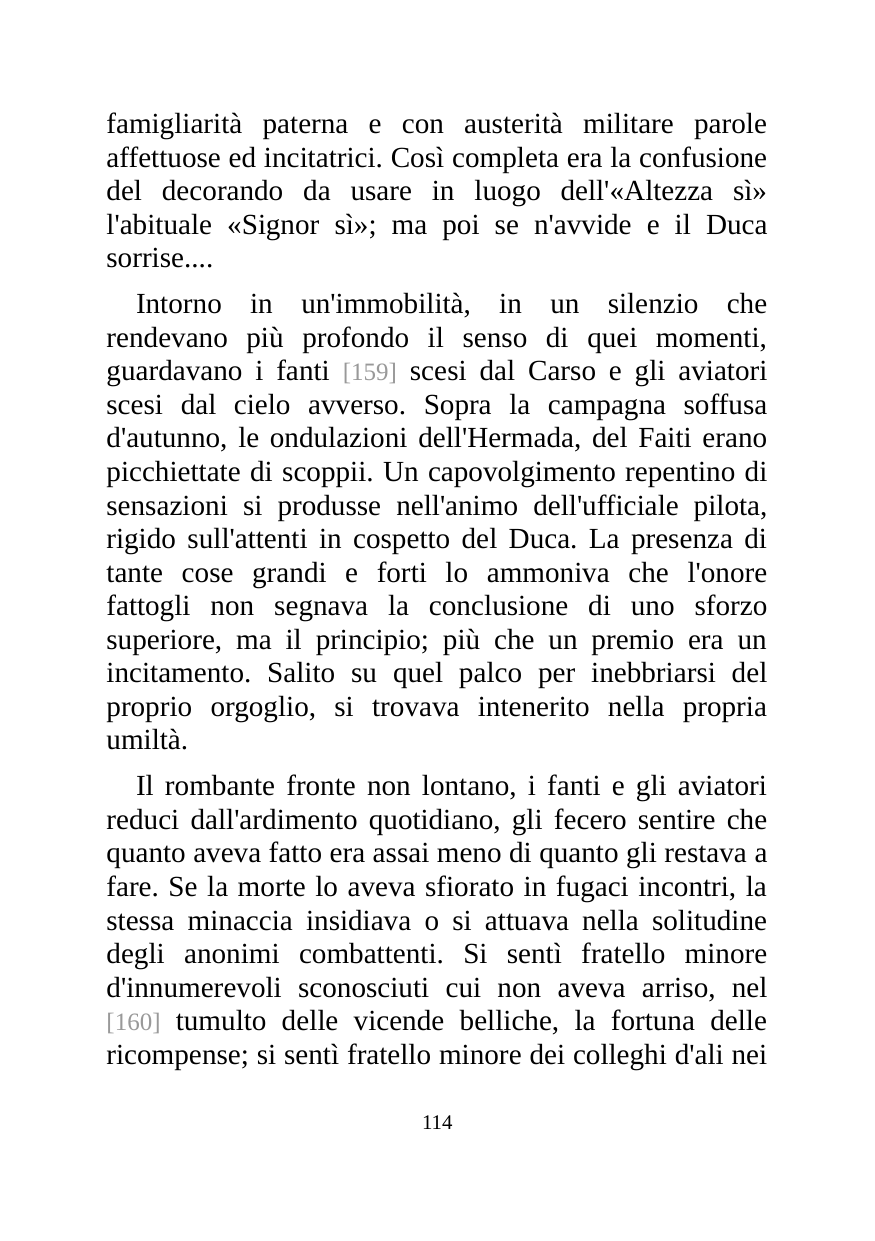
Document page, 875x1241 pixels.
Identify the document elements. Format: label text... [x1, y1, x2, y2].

text Intorno in un'immobilità, in un silenzio che rendevano più profondo il senso di quei momenti, guardavano i fanti [159] scesi dal Carso e gli aviatori scesi dal cielo avverso. Sopra la campagna soffusa d'autunno, le ondulazioni dell'Hermada, del Faiti erano picchiettate di scoppii. Un capovolgimento repentino di sensazioni si produsse nell'animo dell'ufficiale pilota, rigido sull'attenti in cospetto del Duca. La presenza di tante cose grandi e forti lo ammoniva che l'onore fattogli non segnava la conclusione di uno sforzo superiore, ma il principio; più che un premio era un incitamento. Salito su quel palco per inebbriarsi del proprio orgoglio, si trovava intenerito nella propria umiltà. [106, 286, 768, 756]
text Il rombante fronte non lontano, i fanti e gli aviatori reduci dall'ardimento quotidiano, gli fecero sentire che quanto aveva fatto era assai meno di quanto gli restava a fare. Se la morte lo aveva sfiorato in fugaci incontri, la stessa minaccia insidiava o si attuava nella solitudine degli anonimi combattenti. Si sentì fratello minore d'innumerevoli sconosciuti cui non aveva arriso, nel [160] tumulto delle vicende belliche, la fortuna delle ricompense; si sentì fratello minore dei colleghi d'ali nei [106, 768, 768, 1070]
text famigliarità paterna e con austerità militare parole affettuose ed incitatrici. Così completa era la confusione del decorando da usare in luogo dell'«Altezza sì» l'abituale «Signor sì»; ma poi se n'avvide e il Duca sorrise.... [106, 106, 768, 274]
